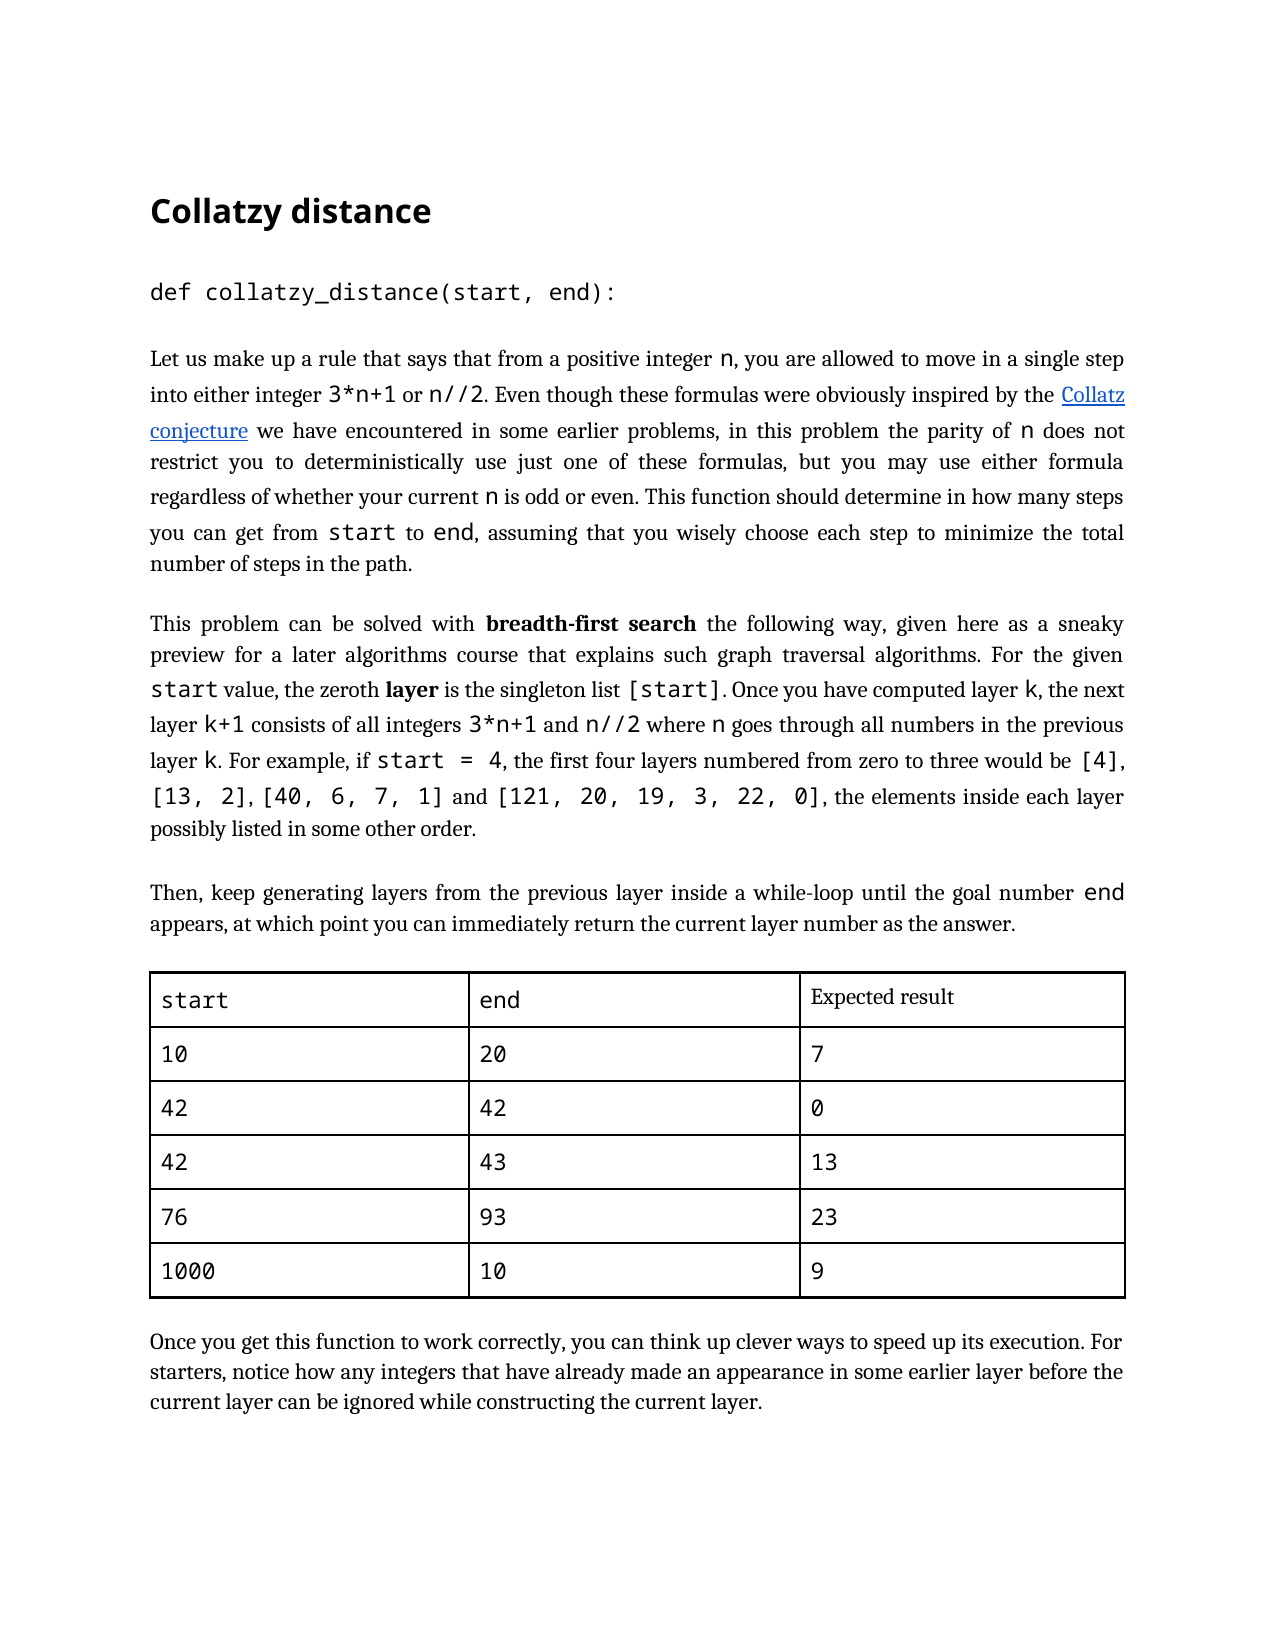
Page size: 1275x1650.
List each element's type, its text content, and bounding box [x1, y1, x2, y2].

table_cell 1000 [151, 1244, 468, 1296]
table_cell 0 [801, 1082, 1124, 1134]
text Then, keep generating layers from the previous layer inside a while-loop until the goal number end appears, at which point you can immediately return the current layer number as the answer. [150, 876, 1125, 937]
table_cell 20 [470, 1028, 799, 1080]
table_header Expected result [801, 974, 1124, 1026]
table_cell 10 [470, 1244, 799, 1296]
table_cell 42 [470, 1082, 799, 1134]
table_cell 10 [151, 1028, 468, 1080]
table_header end [470, 974, 799, 1026]
table_cell 23 [801, 1190, 1124, 1242]
table_cell 93 [470, 1190, 799, 1242]
table_cell 76 [151, 1190, 468, 1242]
text def collatzy_distance(start, end): [150, 276, 1125, 307]
table_cell 43 [470, 1136, 799, 1188]
table_cell 42 [151, 1082, 468, 1134]
text This problem can be solved with breadth-first search the following way, given here as a sneaky preview for a later algorithms course that explains such graph traversal algorithms. For the given start value, the zeroth layer is the singleton list [start]. Once you have computed layer k, the next layer k+1 consists of all integers 3*n+1 and n//2 where n goes through all numbers in the previous layer k. For example, if start = 4, the first four layers numbered from zero to three would be [4], [13, 2], [40, 6, 7, 1] and [121, 20, 19, 3, 22, 0], the elements inside each layer possibly listed in some other order. [150, 611, 1125, 842]
table_cell 42 [151, 1136, 468, 1188]
text Let us make up a rule that says that from a positive integer n, you are allowed to move in a single step into either integer 3*n+1 or n//2. Even though these formulas were obviously inspired by the Collatz conjecture we have encountered in some earlier problems, in this problem the parity of n does not restrict you to deterministically use just one of these formulas, but you may use either formula regardless of whether your current n is odd or even. This function should determine in how many steps you can get from start to end, assuming that you wisely choose each step to minimize the total number of steps in the path. [150, 342, 1125, 577]
table_cell 9 [801, 1244, 1124, 1296]
subtitle Collatzy distance [150, 187, 1125, 233]
table_header start [151, 974, 468, 1026]
table_cell 13 [801, 1136, 1124, 1188]
text Once you get this function to work correctly, you can think up clever ways to speed up its execution. For starters, notice how any integers that have already made an appearance in some earlier layer before the current layer can be ignored while constructing the current layer. [150, 1329, 1125, 1415]
table_cell 7 [801, 1028, 1124, 1080]
